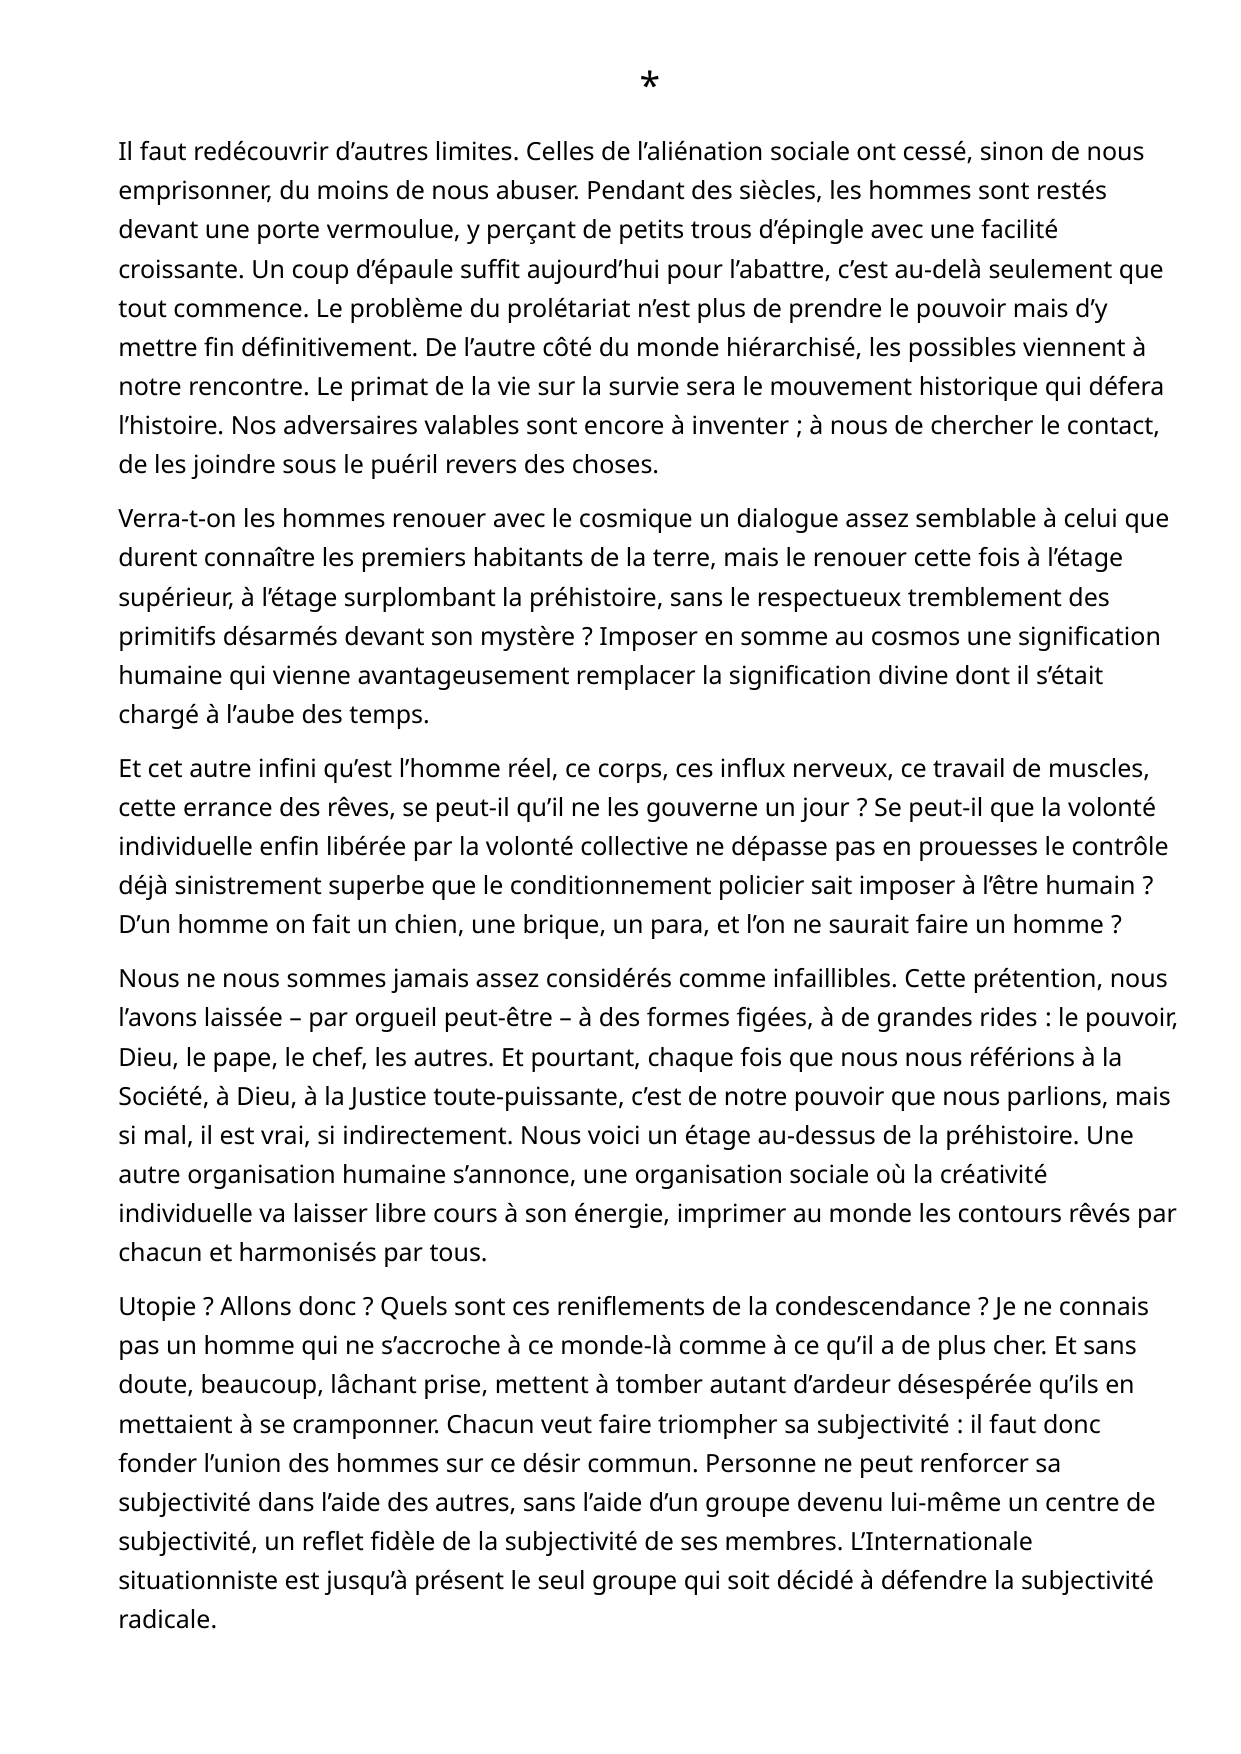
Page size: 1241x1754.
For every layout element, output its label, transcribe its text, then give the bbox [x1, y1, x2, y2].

text * [118, 59, 1181, 110]
text Nous ne nous sommes jamais assez considérés comme infaillibles. Cette prétention, nous l’avons laissée – par orgueil peut-être – à des formes figées, à de grandes rides : le pouvoir, Dieu, le pape, le chef, les autres. Et pourtant, chaque fois que nous nous référions à la Société, à Dieu, à la Justice toute-puissante, c’est de notre pouvoir que nous parlions, mais si mal, il est vrai, si indirectement. Nous voici un étage au-dessus de la préhistoire. Une autre organisation humaine s’annonce, une organisation sociale où la créativité individuelle va laisser libre cours à son énergie, imprimer au monde les contours rêvés par chacun et harmonisés par tous. [118, 961, 1181, 1269]
text Et cet autre infini qu’est l’homme réel, ce corps, ces influx nerveux, ce travail de muscles, cette errance des rêves, se peut-il qu’il ne les gouverne un jour ? Se peut-il que la volonté individuelle enfin libérée par la volonté collective ne dépasse pas en prouesses le contrôle déjà sinistrement superbe que le conditionnement policier sait imposer à l’être humain ? D’un homme on fait un chien, une brique, un para, et l’on ne saurait faire un homme ? [118, 750, 1181, 941]
text Verra-t-on les hommes renouer avec le cosmique un dialogue assez semblable à celui que durent connaître les premiers habitants de la terre, mais le renouer cette fois à l’étage supérieur, à l’étage surplombant la préhistoire, sans le respectueux tremblement des primitifs désarmés devant son mystère ? Imposer en somme au cosmos une signification humaine qui vienne avantageusement remplacer la signification divine dont il s’était chargé à l’aube des temps. [118, 501, 1181, 731]
text Utopie ? Allons donc ? Quels sont ces reniflements de la condescendance ? Je ne connais pas un homme qui ne s’accroche à ce monde-là comme à ce qu’il a de plus cher. Et sans doute, beaucoup, lâchant prise, mettent à tomber autant d’ardeur désespérée qu’ils en mettaient à se cramponner. Chacun veut faire triompher sa subjectivité : il faut donc fonder l’union des hommes sur ce désir commun. Personne ne peut renforcer sa subjectivité dans l’aide des autres, sans l’aide d’un groupe devenu lui-même un centre de subjectivité, un reflet fidèle de la subjectivité de ses membres. L’Internationale situationniste est jusqu’à présent le seul groupe qui soit décidé à défendre la subjectivité radicale. [118, 1289, 1181, 1636]
text Il faut redécouvrir d’autres limites. Celles de l’aliénation sociale ont cessé, sinon de nous emprisonner, du moins de nous abuser. Pendant des siècles, les hommes sont restés devant une porte vermoulue, y perçant de petits trous d’épingle avec une facilité croissante. Un coup d’épaule suffit aujourd’hui pour l’abattre, c’est au-delà seulement que tout commence. Le problème du prolétariat n’est plus de prendre le pouvoir mais d’y mettre fin définitivement. De l’autre côté du monde hiérarchisé, les possibles viennent à notre rencontre. Le primat de la vie sur la survie sera le mouvement historique qui défera l’histoire. Nos adversaires valables sont encore à inventer ; à nous de chercher le contact, de les joindre sous le puéril revers des choses. [118, 134, 1181, 481]
